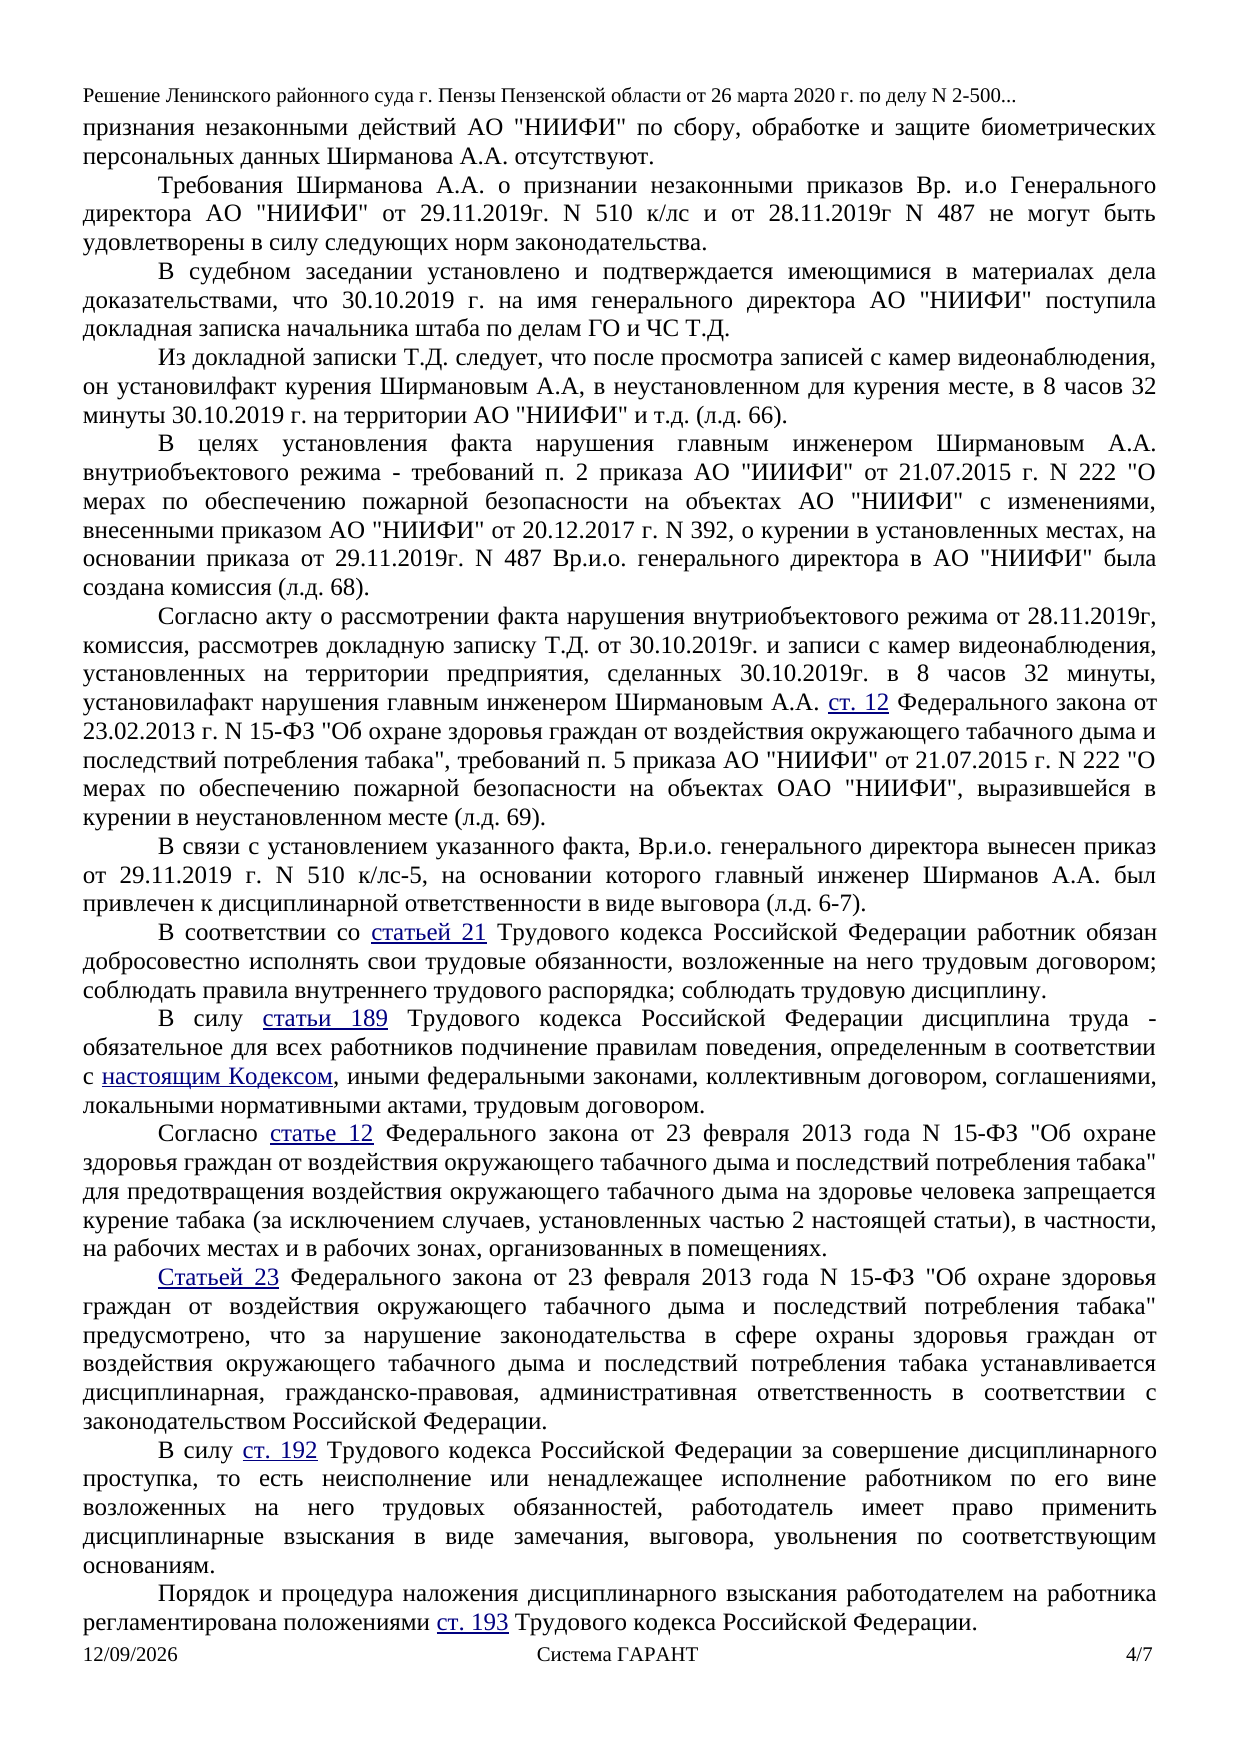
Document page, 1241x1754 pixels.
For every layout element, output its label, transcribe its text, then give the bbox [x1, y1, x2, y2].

text Статьей 23 Федерального закона от 23 февраля 2013 года N 15-ФЗ "Об охране здоровья граждан от воздействия окружающего табачного дыма и последствий потребления табака" предусмотрено, что за нарушение законодательства в сфере охраны здоровья граждан от воздействия окружающего табачного дыма и последствий потребления табака устанавливается дисциплинарная, гражданско-правовая, административная ответственность в соответствии с законодательством Российской Федерации. [83, 1262, 1157, 1435]
text В связи с установлением указанного факта, Вр.и.о. генерального директора вынесен приказ от 29.11.2019 г. N 510 к/лс-5, на основании которого главный инженер Ширманов А.А. был привлечен к дисциплинарной ответственности в виде выговора (л.д. 6-7). [83, 831, 1157, 917]
text Порядок и процедура наложения дисциплинарного взыскания работодателем на работника регламентирована положениями ст. 193 Трудового кодекса Российской Федерации. [83, 1578, 1157, 1636]
text Согласно статье 12 Федерального закона от 23 февраля 2013 года N 15-ФЗ "Об охране здоровья граждан от воздействия окружающего табачного дыма и последствий потребления табака" для предотвращения воздействия окружающего табачного дыма на здоровье человека запрещается курение табака (за исключением случаев, установленных частью 2 настоящей статьи), в частности, на рабочих местах и в рабочих зонах, организованных в помещениях. [83, 1118, 1157, 1262]
text В соответствии со статьей 21 Трудового кодекса Российской Федерации работник обязан добросовестно исполнять свои трудовые обязанности, возложенные на него трудовым договором; соблюдать правила внутреннего трудового распорядка; соблюдать трудовую дисциплину. [83, 917, 1157, 1003]
text В силу ст. 192 Трудового кодекса Российской Федерации за совершение дисциплинарного проступка, то есть неисполнение или ненадлежащее исполнение работником по его вине возложенных на него трудовых обязанностей, работодатель имеет право применить дисциплинарные взыскания в виде замечания, выговора, увольнения по соответствующим основаниям. [83, 1435, 1157, 1578]
text В целях установления факта нарушения главным инженером Ширмановым А.А. внутриобъектового режима - требований п. 2 приказа АО "ИИИФИ" от 21.07.2015 г. N 222 "О мерах по обеспечению пожарной безопасности на объектах АО "НИИФИ" с изменениями, внесенными приказом АО "НИИФИ" от 20.12.2017 г. N 392, о курении в установленных местах, на основании приказа от 29.11.2019г. N 487 Вр.и.о. генерального директора в АО "НИИФИ" была создана комиссия (л.д. 68). [83, 428, 1157, 601]
text В силу статьи 189 Трудового кодекса Российской Федерации дисциплина труда - обязательное для всех работников подчинение правилам поведения, определенным в соответствии с настоящим Кодексом, иными федеральными законами, коллективным договором, соглашениями, локальными нормативными актами, трудовым договором. [83, 1003, 1157, 1118]
text В судебном заседании установлено и подтверждается имеющимися в материалах дела доказательствами, что 30.10.2019 г. на имя генерального директора АО "НИИФИ" поступила докладная записка начальника штаба по делам ГО и ЧС Т.Д. [83, 256, 1157, 342]
text Согласно акту о рассмотрении факта нарушения внутриобъектового режима от 28.11.2019г, комиссия, рассмотрев докладную записку Т.Д. от 30.10.2019г. и записи с камер видеонаблюдения, установленных на территории предприятия, сделанных 30.10.2019г. в 8 часов 32 минуты, установилафакт нарушения главным инженером Ширмановым А.А. ст. 12 Федерального закона от 23.02.2013 г. N 15-ФЗ "Об охране здоровья граждан от воздействия окружающего табачного дыма и последствий потребления табака", требований п. 5 приказа АО "НИИФИ" от 21.07.2015 г. N 222 "О мерах по обеспечению пожарной безопасности на объектах ОАО "НИИФИ", выразившейся в курении в неустановленном месте (л.д. 69). [83, 601, 1157, 831]
text Из докладной записки Т.Д. следует, что после просмотра записей с камер видеонаблюдения, он установилфакт курения Ширмановым А.А, в неустановленном для курения месте, в 8 часов 32 минуты 30.10.2019 г. на территории АО "НИИФИ" и т.д. (л.д. 66). [83, 342, 1157, 428]
text признания незаконными действий АО "НИИФИ" по сбору, обработке и защите биометрических персональных данных Ширманова А.А. отсутствуют. [83, 112, 1157, 170]
text Требования Ширманова А.А. о признании незаконными приказов Вр. и.о Генерального директора АО "НИИФИ" от 29.11.2019г. N 510 к/лс и от 28.11.2019г N 487 не могут быть удовлетворены в силу следующих норм законодательства. [83, 170, 1157, 256]
